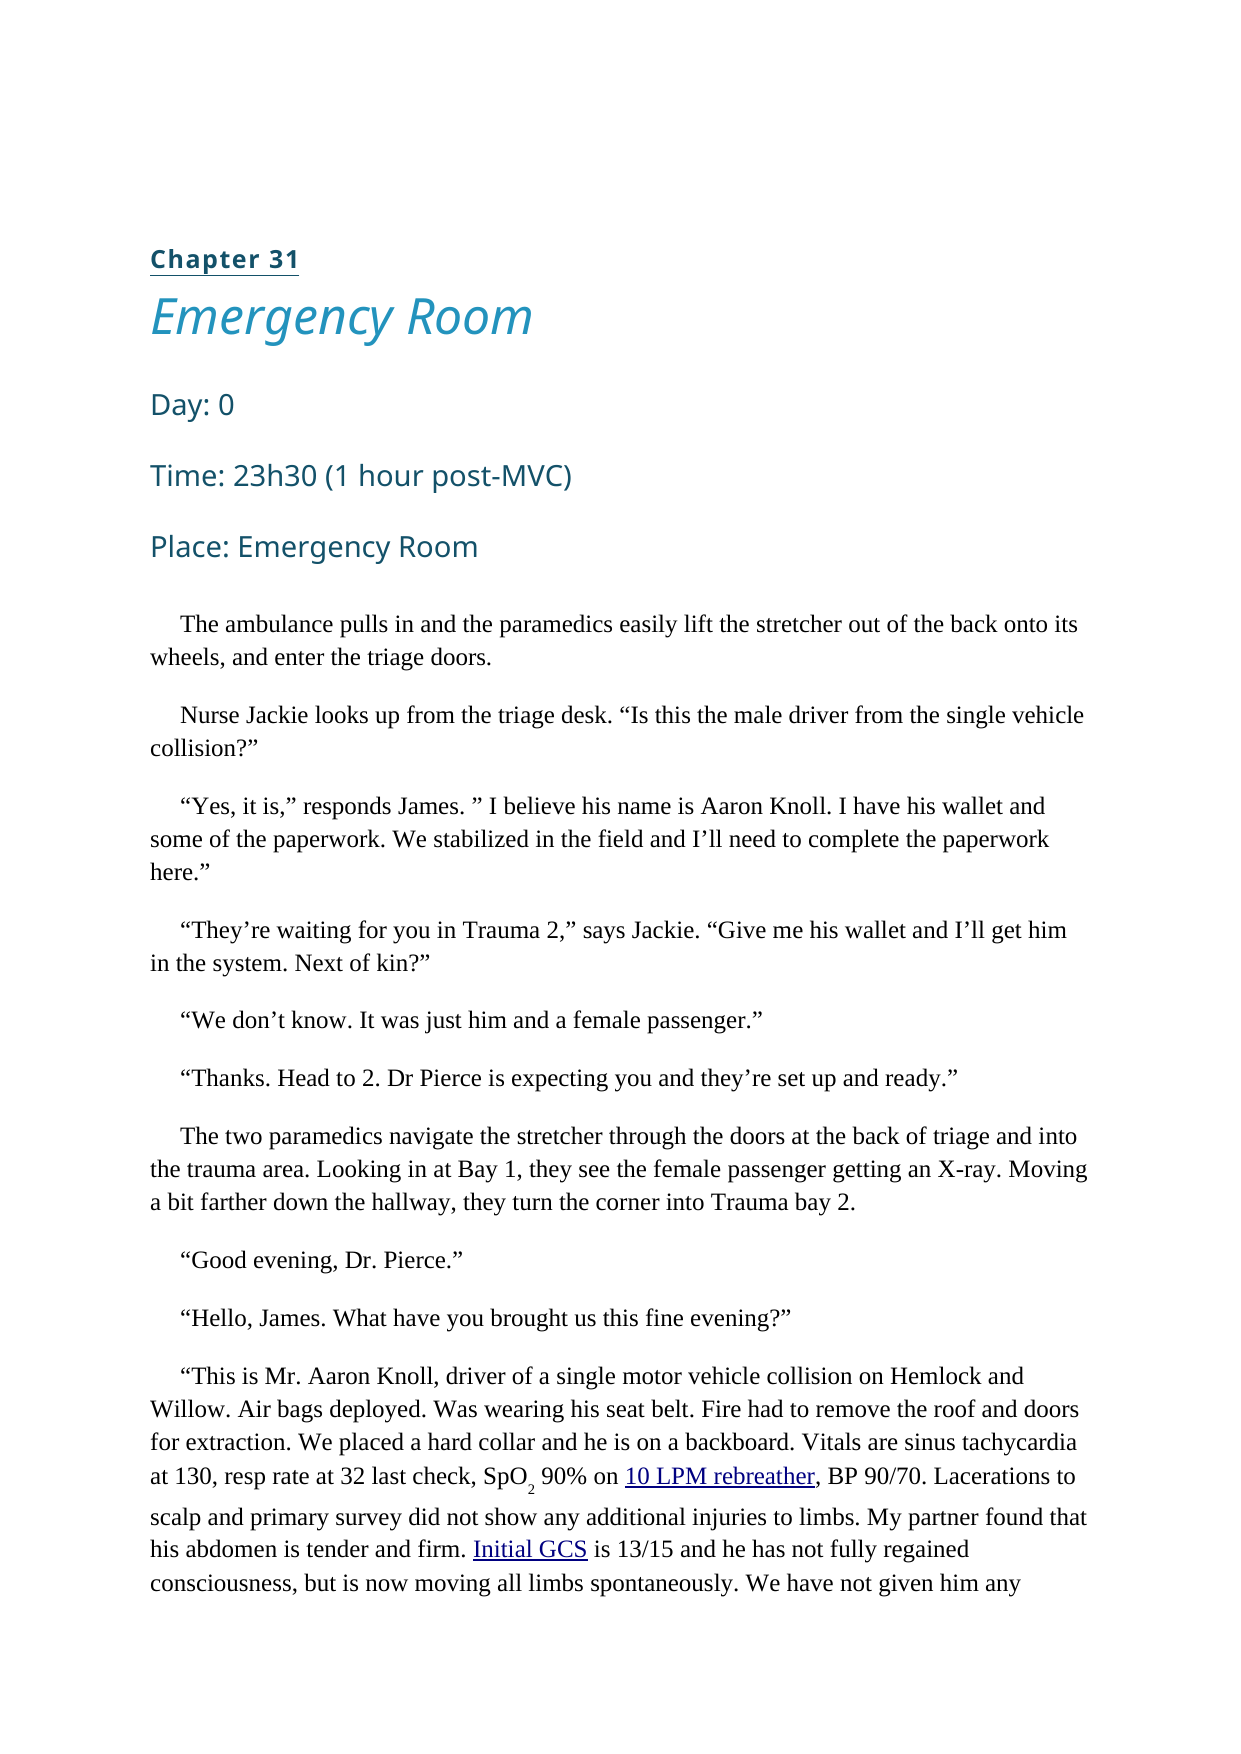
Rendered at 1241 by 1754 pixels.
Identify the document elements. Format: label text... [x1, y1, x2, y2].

text “Thanks. Head to 2. Dr Pierce is expecting you and they’re set up and ready.” [150, 1063, 1090, 1092]
subtitle Place: Emergency Room [150, 526, 1090, 566]
subtitle Emergency Room [150, 281, 1090, 349]
text “This is Mr. Aaron Knoll, driver of a single motor vehicle collision on Hemlock and Willow. Air bags deployed. Was wearing his seat belt. Fire had to remove the roof and doors for extraction. We placed a hard collar and he is on a backboard. Vitals are sinus tachycardia at 130, resp rate at 32 last check, SpO2 90% on 10 LPM rebreather, BP 90/70. Lacerations to scalp and primary survey did not show any additional injuries to limbs. My partner found that his abdomen is tender and firm. Initial GCS is 13/15 and he has not fully regained consciousness, but is now moving all limbs spontaneously. We have not given him any [150, 1361, 1090, 1596]
text “Hello, James. What have you brought us this fine evening?” [150, 1303, 1090, 1332]
subtitle Day: 0 [150, 384, 1090, 424]
text “Yes, it is,” responds James. ” I believe his name is Aaron Knoll. I have his wallet and some of the paperwork. We stabilized in the field and I’ll need to complete the paperwork here.” [150, 791, 1090, 886]
text “Good evening, Dr. Pierce.” [150, 1245, 1090, 1274]
text The ambulance pulls in and the paramedics easily lift the stretcher out of the back onto its wheels, and enter the triage doors. [150, 609, 1090, 671]
text Nurse Jackie looks up from the triage desk. “Is this the male driver from the single vehicle collision?” [150, 700, 1090, 762]
text “We don’t know. It was just him and a female passenger.” [150, 1006, 1090, 1034]
text “They’re waiting for you in Trauma 2,” says Jackie. “Give me his wallet and I’ll get him in the system. Next of kin?” [150, 915, 1090, 976]
subtitle Chapter 31 [150, 241, 1090, 276]
subtitle Time: 23h30 (1 hour post-MVC) [150, 455, 1090, 495]
text The two paramedics navigate the stretcher through the doors at the back of triage and into the trauma area. Looking in at Bay 1, they see the female passenger getting an X-ray. Moving a bit farther down the hallway, they turn the corner into Trauma bay 2. [150, 1121, 1090, 1216]
